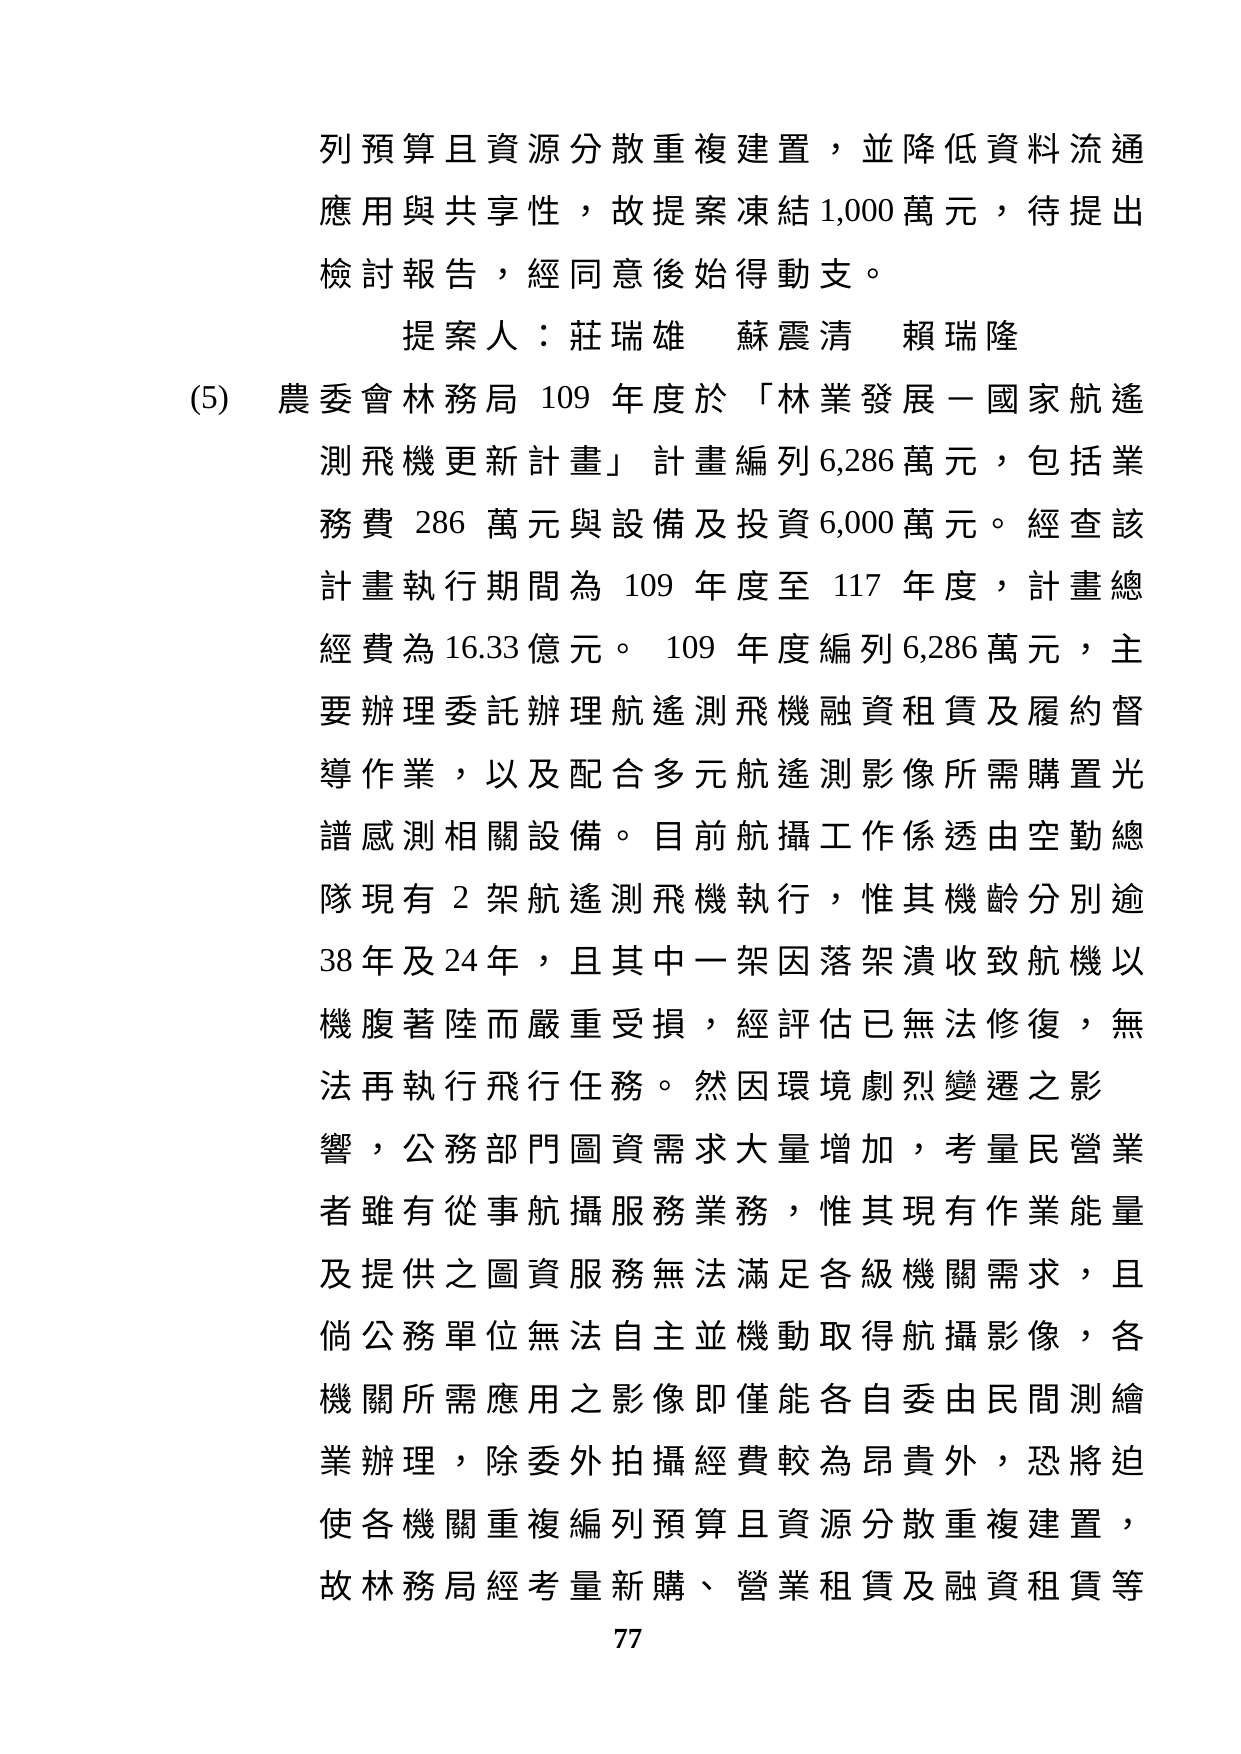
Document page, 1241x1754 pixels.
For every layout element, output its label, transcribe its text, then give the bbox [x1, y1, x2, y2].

text 提案人：莊瑞雄 蘇震清 賴瑞隆 [384, 292, 1148, 355]
list 農委會林務局109年度於「林業發展－國家航遙測飛機更新計畫」計畫編列6,286萬元，包括業務費286萬元與設備及投資6,000萬元。經查該計畫執行期間為109年度至117年度，計畫總經費為16.33億元。109年度編列6,286萬元，主要辦理委託辦理航遙測飛機融資租賃及履約督導作業，以及配合多元航遙測影像所需購置光譜感測相關設備。目前航攝工作係透由空勤總隊現有2架航遙測飛機執行，惟其機齡分別逾38年及24年，且其中一架因落架潰收致航機以機腹著陸而嚴重受損，經評估已無法修復，無法再執行飛行任務。然因環境劇烈變遷之影響，公務部門圖資需求大量增加，考量民營業者雖有從事航攝服務業務，惟其現有作業能量及提供之圖資服務無法滿足各級機關需求，且倘公務單位無法自主並機動取得航攝影像，各機關所需應用之影像即僅能各自委由民間測繪業辦理，除委外拍攝經費較為昂貴外，恐將迫使各機關重複編列預算且資源分散重複建置，故林務局經考量新購、營業租賃及融資租賃等 [166, 355, 1148, 1605]
list 列預算且資源分散重複建置，並降低資料流通應用與共享性，故提案凍結1,000萬元，待提出檢討報告，經同意後始得動支。 [166, 105, 1148, 292]
